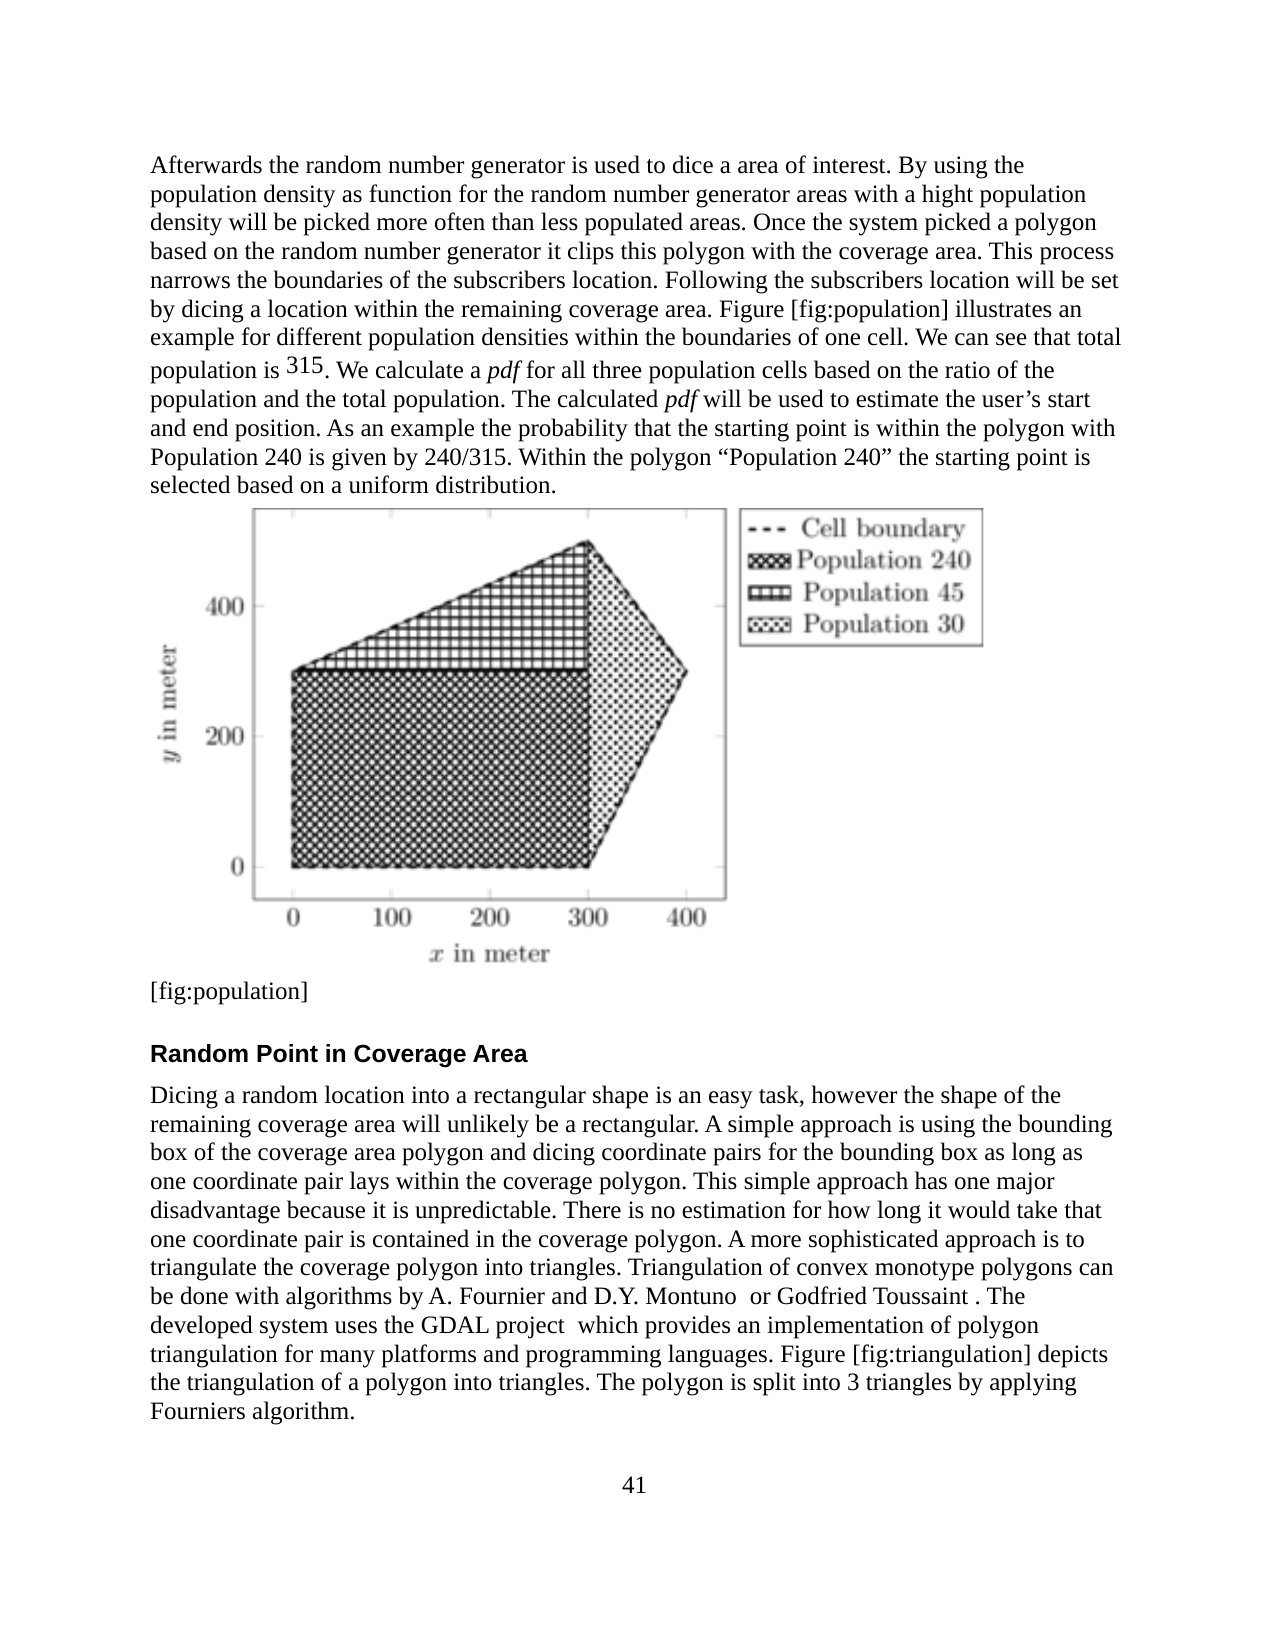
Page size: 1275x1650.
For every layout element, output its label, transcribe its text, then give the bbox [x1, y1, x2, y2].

text Dicing a random location into a rectangular shape is an easy task, however the shape of the remaining coverage area will unlikely be a rectangular. A simple approach is using the bounding box of the coverage area polygon and dicing coordinate pairs for the bounding box as long as one coordinate pair lays within the coverage polygon. This simple approach has one major disadvantage because it is unpredictable. There is no estimation for how long it would take that one coordinate pair is contained in the coverage polygon. A more sophisticated approach is to triangulate the coverage polygon into triangles. Triangulation of convex monotype polygons can be done with algorithms by A. Fournier and D.Y. Montuno or Godfried Toussaint . The developed system uses the GDAL project which provides an implementation of polygon triangulation for many platforms and programming languages. Figure [fig:triangulation] depicts the triangulation of a polygon into triangles. The polygon is split into 3 triangles by applying Fourniers algorithm. [150, 1080, 1125, 1425]
subtitle Random Point in Coverage Area [150, 1039, 1125, 1067]
text Afterwards the random number generator is used to dice a area of interest. By using the population density as function for the random number generator areas with a hight population density will be picked more often than less populated areas. Once the system picked a polygon based on the random number generator it clips this polygon with the coverage area. This process narrows the boundaries of the subscribers location. Following the subscribers location will be set by dicing a location within the remaining coverage area. Figure [fig:population] illustrates an example for different population densities within the boundaries of one cell. We can see that total population is . We calculate a pdf for all three population cells based on the ratio of the population and the total population. The calculated pdf will be used to estimate the user’s start and end position. As an example the probability that the starting point is within the polygon with Population 240 is given by 240/315. Within the polygon “Population 240” the starting point is selected based on a uniform distribution. [150, 150, 1125, 499]
picture [150, 508, 984, 971]
text [fig:population] [150, 973, 1125, 1005]
